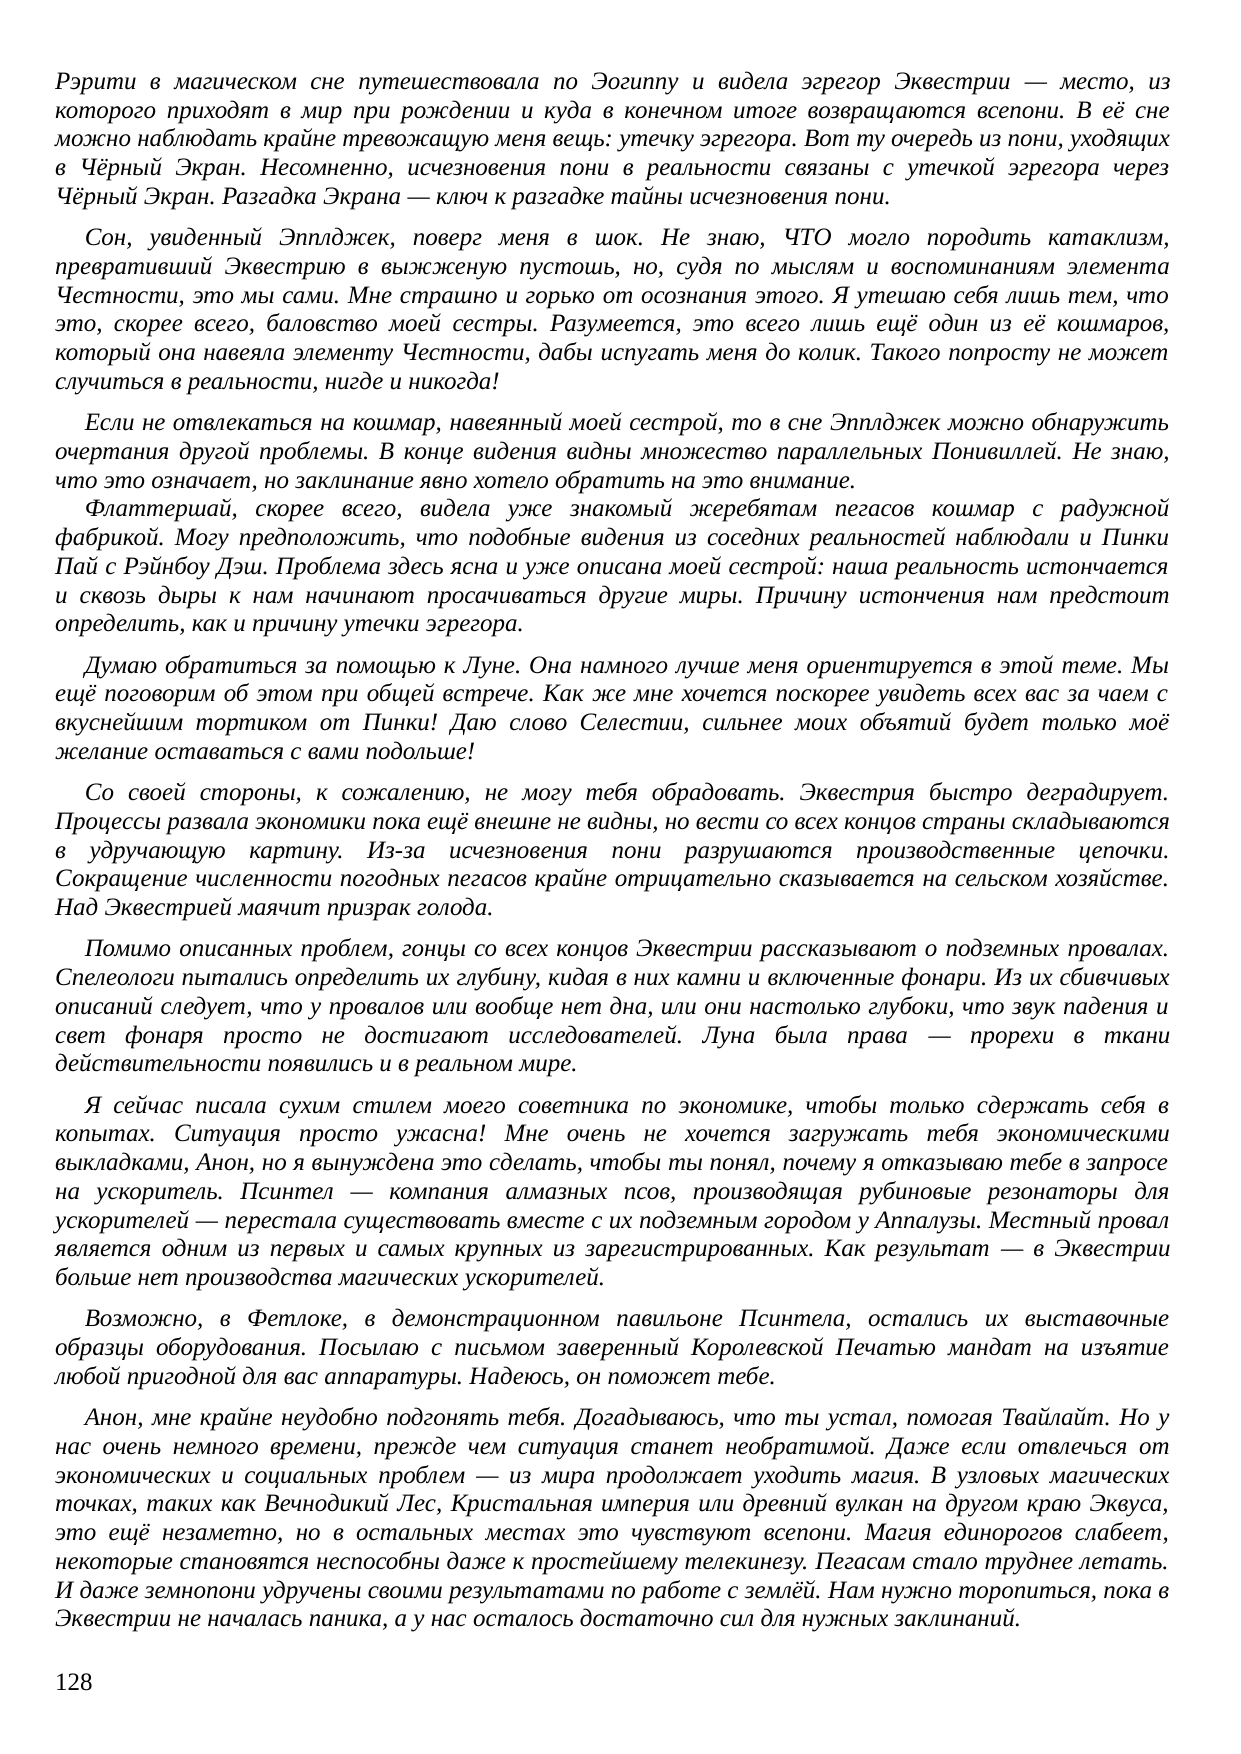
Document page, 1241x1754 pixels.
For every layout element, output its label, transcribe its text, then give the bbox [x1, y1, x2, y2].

text Если не отвлекаться на кошмар, навеянный моей сестрой, то в сне Эпплджек можно обнаружить очертания другой проблемы. В конце видения видны множество параллельных Понивиллей. Не знаю, что это означает, но заклинание явно хотело обратить на это внимание. [55, 407, 1173, 493]
text Помимо описанных проблем, гонцы со всех концов Эквестрии рассказывают о подземных провалах. Спелеологи пытались определить их глубину, кидая в них камни и включенные фонари. Из их сбивчивых описаний следует, что у провалов или вообще нет дна, или они настолько глубоки, что звук падения и свет фонаря просто не достигают исследователей. Луна была права — прорехи в ткани действительности появились и в реальном мире. [55, 933, 1173, 1077]
text Рэрити в магическом сне путешествовала по Эогиппу и видела эгрегор Эквестрии — место, из которого приходят в мир при рождении и куда в конечном итоге возвращаются всепони. В её сне можно наблюдать крайне тревожащую меня вещь: утечку эгрегора. Вот ту очередь из пони, уходящих в Чёрный Экран. Несомненно, исчезновения пони в реальности связаны с утечкой эгрегора через Чёрный Экран. Разгадка Экрана — ключ к разгадке тайны исчезновения пони. [55, 66, 1173, 210]
text Со своей стороны, к сожалению, не могу тебя обрадовать. Эквестрия быстро деградирует. Процессы развала экономики пока ещё внешне не видны, но вести со всех концов страны складываются в удручающую картину. Из-за исчезновения пони разрушаются производственные цепочки. Сокращение численности погодных пегасов крайне отрицательно сказывается на сельском хозяйстве. Над Эквестрией маячит призрак голода. [55, 777, 1173, 921]
text Флаттершай, скорее всего, видела уже знакомый жеребятам пегасов кошмар с радужной фабрикой. Могу предположить, что подобные видения из соседних реальностей наблюдали и Пинки Пай с Рэйнбоу Дэш. Проблема здесь ясна и уже описана моей сестрой: наша реальность истончается и сквозь дыры к нам начинают просачиваться другие миры. Причину истончения нам предстоит определить, как и причину утечки эгрегора. [55, 493, 1173, 637]
text Я сейчас писала сухим стилем моего советника по экономике, чтобы только сдержать себя в копытах. Ситуация просто ужасна! Мне очень не хочется загружать тебя экономическими выкладками, Анон, но я вынуждена это сделать, чтобы ты понял, почему я отказываю тебе в запросе на ускоритель. Псинтел — компания алмазных псов, производящая рубиновые резонаторы для ускорителей — перестала существовать вместе с их подземным городом у Аппалузы. Местный провал является одним из первых и самых крупных из зарегистрированных. Как результат — в Эквестрии больше нет производства магических ускорителей. [55, 1090, 1173, 1291]
text Возможно, в Фетлоке, в демонстрационном павильоне Псинтела, остались их выставочные образцы оборудования. Посылаю с письмом заверенный Королевской Печатью мандат на изъятие любой пригодной для вас аппаратуры. Надеюсь, он поможет тебе. [55, 1303, 1173, 1390]
text Думаю обратиться за помощью к Луне. Она намного лучше меня ориентируется в этой теме. Мы ещё поговорим об этом при общей встрече. Как же мне хочется поскорее увидеть всех вас за чаем с вкуснейшим тортиком от Пинки! Даю слово Селестии, сильнее моих объятий будет только моё желание оставаться с вами подольше! [55, 650, 1173, 765]
text Cон, увиденный Эпплджек, поверг меня в шок. Не знаю, ЧТО могло породить катаклизм, превративший Эквестрию в выжженую пустошь, но, судя по мыслям и воспоминаниям элемента Честности, это мы сами. Мне страшно и горько от осознания этого. Я утешаю себя лишь тем, что это, скорее всего, баловство моей сестры. Разумеется, это всего лишь ещё один из её кошмаров, который она навеяла элементу Честности, дабы испугать меня до колик. Такого попросту не может случиться в реальности, нигде и никогда! [55, 222, 1173, 395]
text Анон, мне крайне неудобно подгонять тебя. Догадываюсь, что ты устал, помогая Твайлайт. Но у нас очень немного времени, прежде чем ситуация станет необратимой. Даже если отвлечься от экономических и социальных проблем — из мира продолжает уходить магия. В узловых магических точках, таких как Вечнодикий Лес, Кристальная империя или древний вулкан на другом краю Эквуса, это ещё незаметно, но в остальных местах это чувствуют всепони. Магия единорогов слабеет, некоторые становятся неспособны даже к простейшему телекинезу. Пегасам стало труднее летать. И даже земнопони удручены своими результатами по работе с землёй. Нам нужно торопиться, пока в Эквестрии не началась паника, а у нас осталось достаточно сил для нужных заклинаний. [55, 1402, 1173, 1632]
